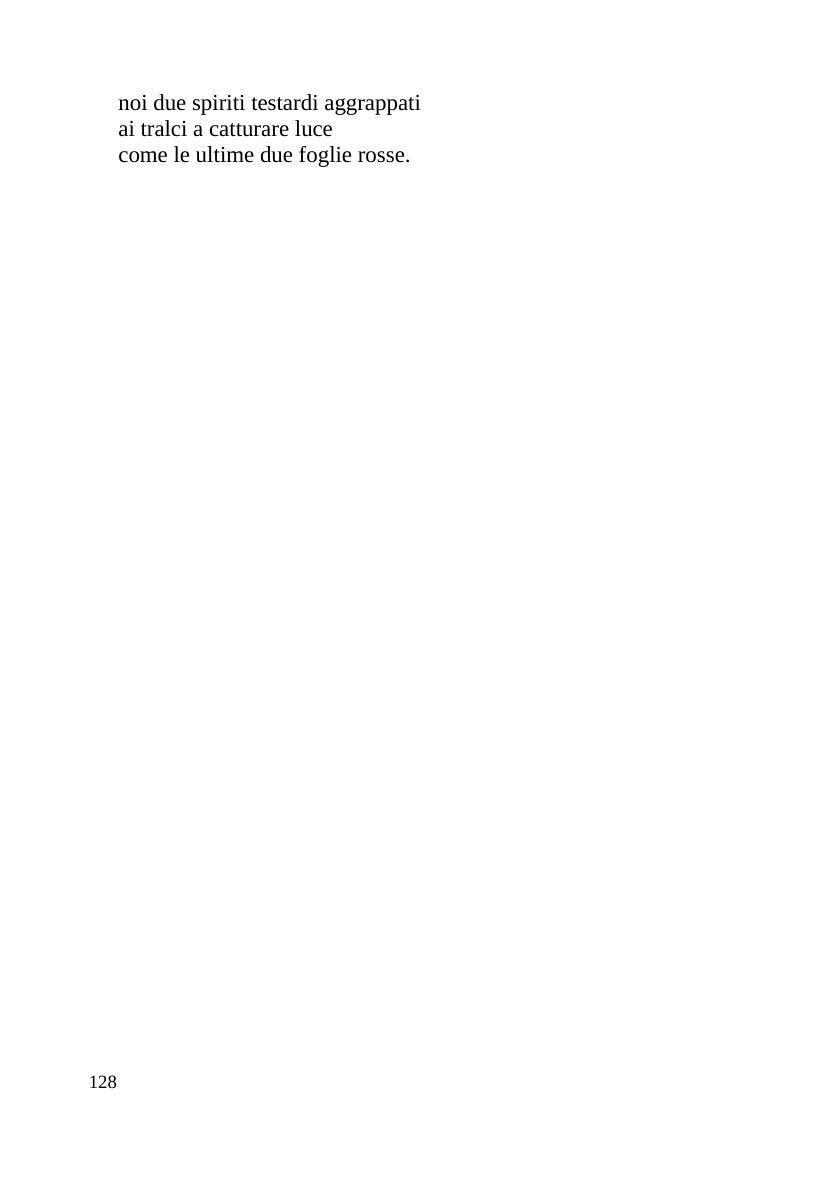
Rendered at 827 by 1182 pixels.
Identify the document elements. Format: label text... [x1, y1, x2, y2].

text come le ultime due foglie rosse. [118, 141, 738, 168]
text ai tralci a catturare luce [118, 115, 738, 141]
text noi due spiriti testardi aggrappati [118, 88, 738, 115]
